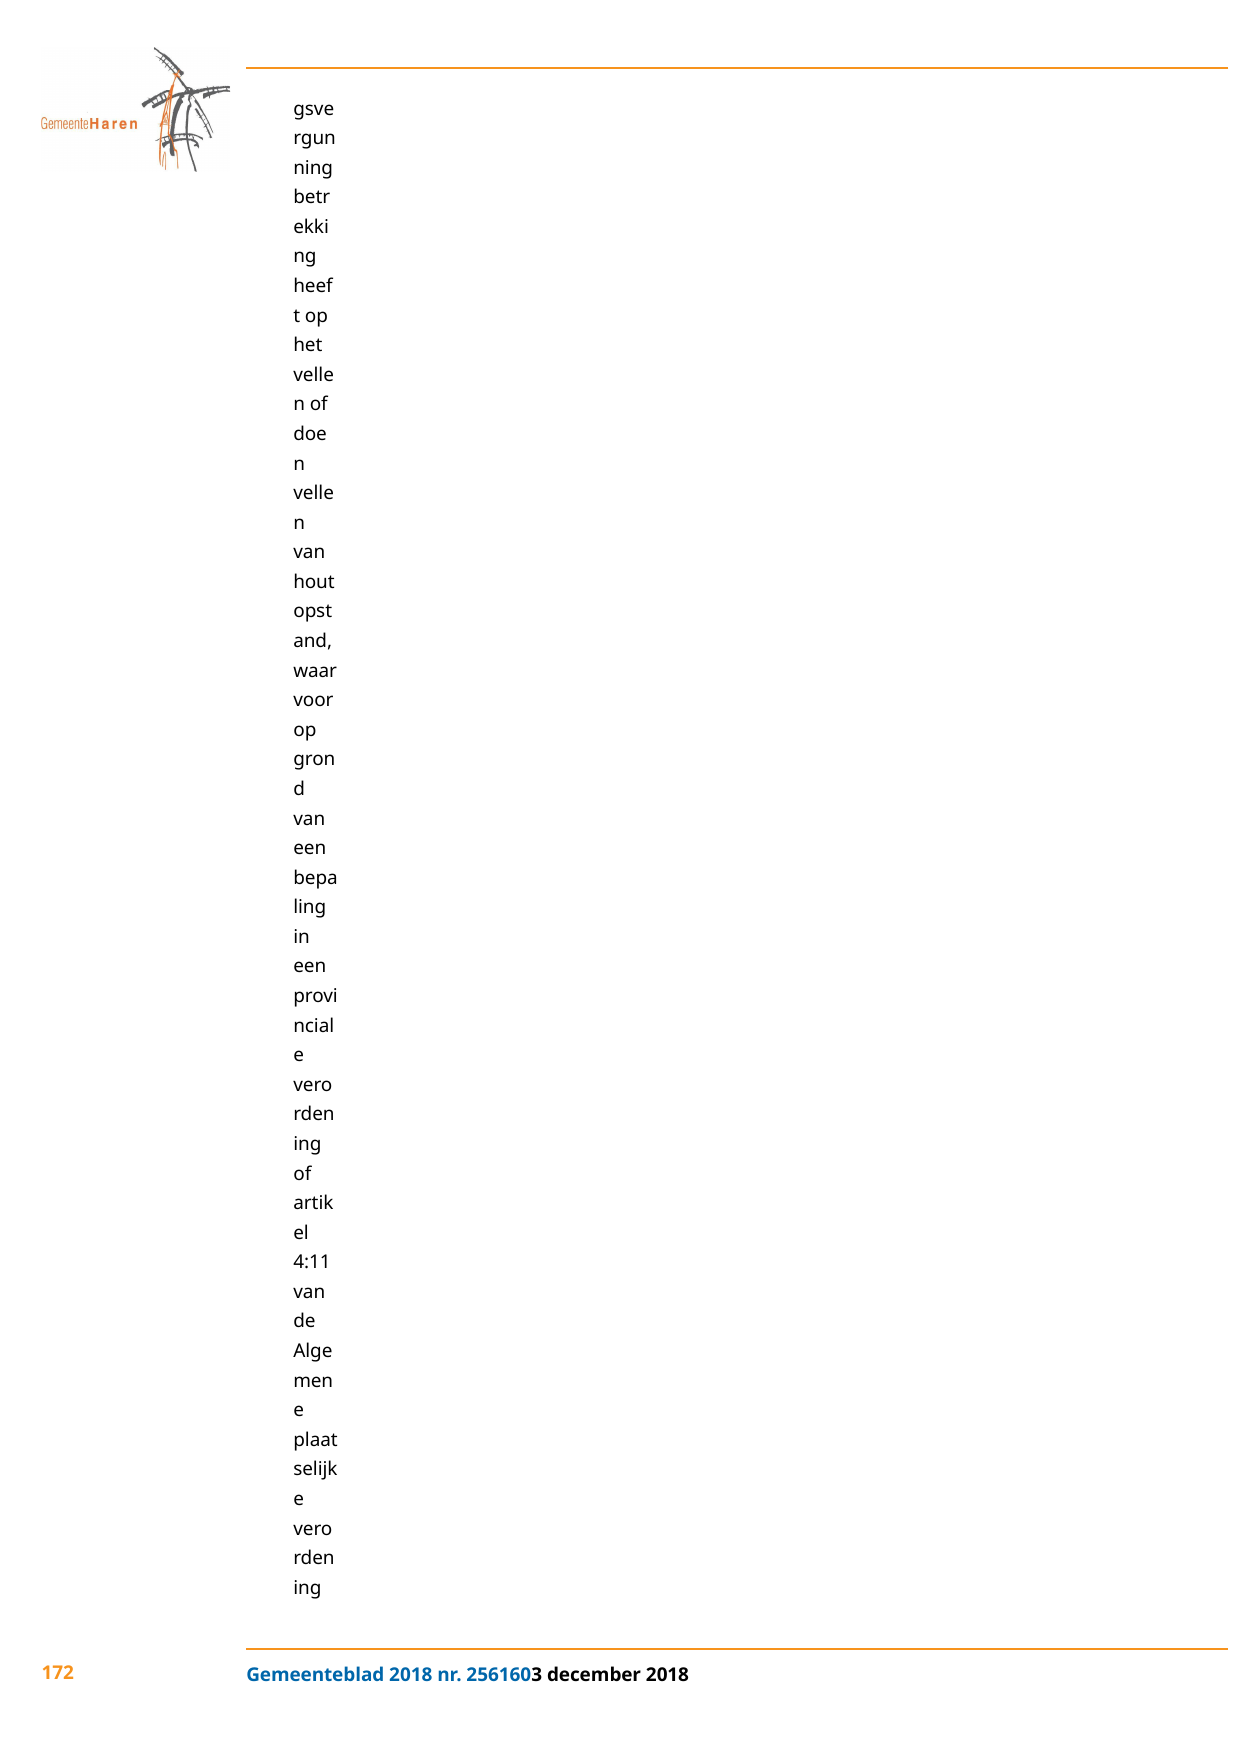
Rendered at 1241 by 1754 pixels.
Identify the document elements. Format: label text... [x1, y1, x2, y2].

table_cell [384, 95, 429, 1600]
table_cell [338, 95, 383, 1600]
picture [41, 47, 231, 172]
table_cell gsvergunning betrekking heeft op het vellen of doen vellen van houtopstand, waarvoor op grond van een bepaling in een provinciale verordening of artikel 4:11 van de Algemene plaatselijke verordening [293, 95, 338, 1600]
table_cell [248, 95, 293, 1600]
